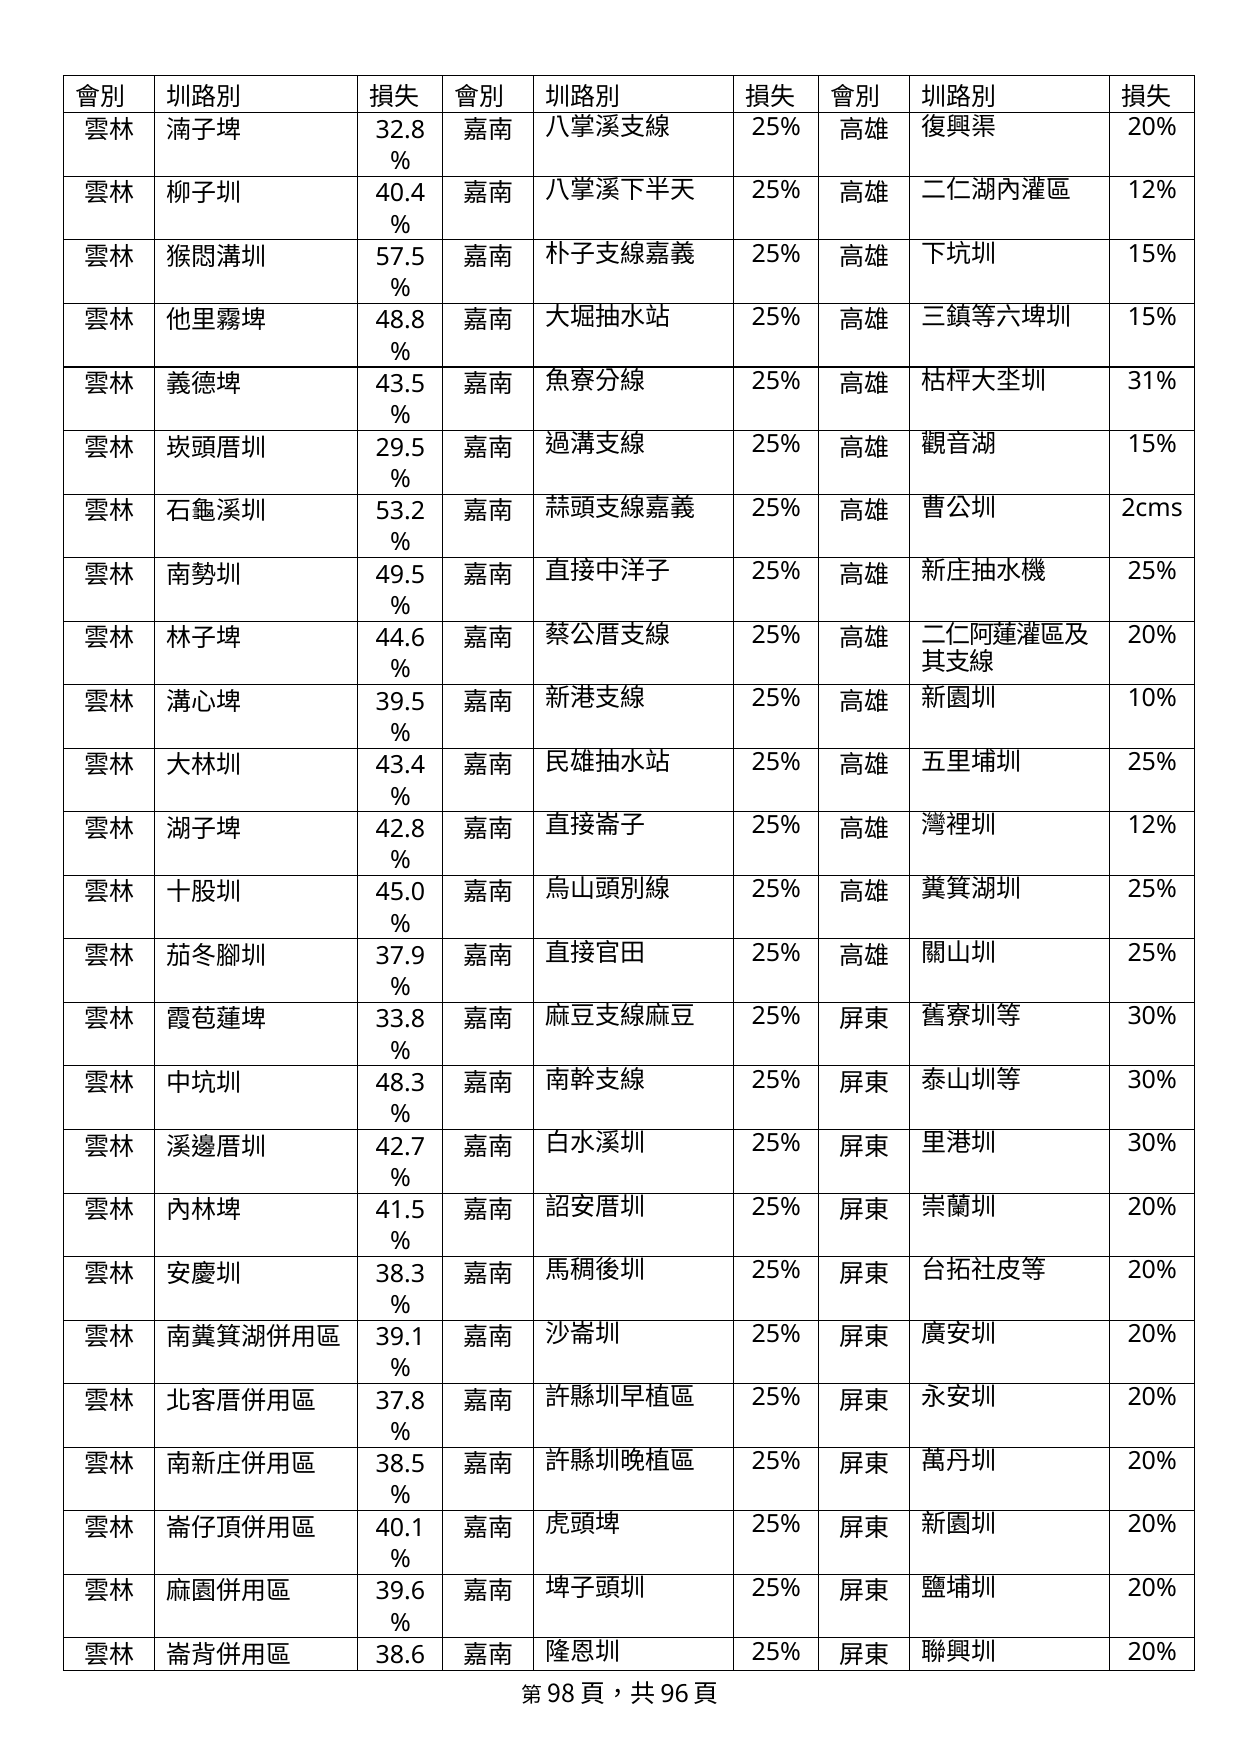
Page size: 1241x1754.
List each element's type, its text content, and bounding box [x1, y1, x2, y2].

table_cell 25% [734, 368, 818, 430]
table_cell 43.5% [358, 368, 442, 430]
table_cell 雲林 [64, 1511, 154, 1574]
table_cell 20% [1110, 113, 1194, 176]
table_cell 高雄 [819, 431, 909, 493]
table_cell 嘉南 [443, 1257, 533, 1319]
table_cell 崙仔頂併用區 [155, 1511, 357, 1574]
table_header 會別 [443, 76, 533, 112]
table_cell 嘉南 [443, 749, 533, 811]
table_cell 屏東 [819, 1384, 909, 1447]
table_cell 25% [734, 1321, 818, 1383]
table_cell 直接中洋子 [534, 558, 733, 621]
table_cell 嘉南 [443, 1384, 533, 1447]
table_cell 湳子埤 [155, 113, 357, 176]
table_cell 霞苞蓮埤 [155, 1003, 357, 1065]
table_cell 嘉南 [443, 1511, 533, 1574]
table_cell 嘉南 [443, 622, 533, 684]
table_header 圳路別 [155, 76, 357, 112]
table_cell 屏東 [819, 1511, 909, 1574]
table_cell 嘉南 [443, 1575, 533, 1637]
table_cell 38.5% [358, 1448, 442, 1510]
table_cell 高雄 [819, 876, 909, 938]
table_cell 三鎮等六埤圳 [910, 304, 1109, 366]
table_cell 嘉南 [443, 240, 533, 303]
table_cell 屏東 [819, 1448, 909, 1510]
table_cell 湖子埤 [155, 812, 357, 875]
table_cell 高雄 [819, 622, 909, 684]
table_cell 57.5% [358, 240, 442, 303]
table_cell 屏東 [819, 1257, 909, 1319]
table_cell 永安圳 [910, 1384, 1109, 1447]
table_cell 聯興圳 [910, 1638, 1109, 1669]
table_cell 嘉南 [443, 876, 533, 938]
table_cell 虎頭埤 [534, 1511, 733, 1574]
table_cell 12% [1110, 177, 1194, 239]
table_cell 25% [734, 304, 818, 366]
table_cell 20% [1110, 1575, 1194, 1637]
table_cell 新園圳 [910, 685, 1109, 748]
table_cell 雲林 [64, 495, 154, 557]
table_cell 高雄 [819, 240, 909, 303]
table_cell 40.4% [358, 177, 442, 239]
table_cell 嘉南 [443, 1448, 533, 1510]
table_cell 中坑圳 [155, 1066, 357, 1129]
table_cell 15% [1110, 240, 1194, 303]
table_cell 25% [734, 876, 818, 938]
table_cell 灣裡圳 [910, 812, 1109, 875]
table_cell 25% [1110, 749, 1194, 811]
table_cell 朴子支線嘉義 [534, 240, 733, 303]
table_cell 30% [1110, 1003, 1194, 1065]
table_cell 他里霧埤 [155, 304, 357, 366]
table_cell 高雄 [819, 685, 909, 748]
table_cell 十股圳 [155, 876, 357, 938]
table_cell 曹公圳 [910, 495, 1109, 557]
table_cell 屏東 [819, 1638, 909, 1669]
table_cell 25% [1110, 939, 1194, 1002]
table_cell 南幹支線 [534, 1066, 733, 1129]
table_cell 直接崙子 [534, 812, 733, 875]
table_cell 雲林 [64, 939, 154, 1002]
table_cell 鹽埔圳 [910, 1575, 1109, 1637]
table_cell 38.3% [358, 1257, 442, 1319]
table_cell 溝心埤 [155, 685, 357, 748]
table_cell 雲林 [64, 812, 154, 875]
table_cell 許縣圳晚植區 [534, 1448, 733, 1510]
table_cell 許縣圳早植區 [534, 1384, 733, 1447]
table_cell 嘉南 [443, 1638, 533, 1669]
table_cell 高雄 [819, 304, 909, 366]
table_cell 25% [734, 558, 818, 621]
table_cell 43.4% [358, 749, 442, 811]
table_cell 舊寮圳等 [910, 1003, 1109, 1065]
table_cell 埤子頭圳 [534, 1575, 733, 1637]
table_cell 25% [734, 1575, 818, 1637]
table_cell 20% [1110, 1511, 1194, 1574]
table_cell 38.6 [358, 1638, 442, 1669]
table_cell 42.8% [358, 812, 442, 875]
table_cell 糞箕湖圳 [910, 876, 1109, 938]
table_cell 屏東 [819, 1003, 909, 1065]
table_cell 嘉南 [443, 558, 533, 621]
table_cell 49.5% [358, 558, 442, 621]
table_cell 39.6% [358, 1575, 442, 1637]
table_cell 25% [734, 431, 818, 493]
table_cell 20% [1110, 1257, 1194, 1319]
table_cell 雲林 [64, 1194, 154, 1256]
table_cell 大林圳 [155, 749, 357, 811]
table_cell 嘉南 [443, 495, 533, 557]
table_cell 柳子圳 [155, 177, 357, 239]
table_cell 25% [734, 749, 818, 811]
table_cell 南糞箕湖併用區 [155, 1321, 357, 1383]
table_cell 25% [734, 812, 818, 875]
table_cell 15% [1110, 431, 1194, 493]
table_cell 屏東 [819, 1575, 909, 1637]
table_cell 雲林 [64, 1575, 154, 1637]
table_cell 25% [734, 1638, 818, 1669]
table_cell 20% [1110, 1638, 1194, 1669]
table_cell 53.2% [358, 495, 442, 557]
table_cell 隆恩圳 [534, 1638, 733, 1669]
table_cell 40.1% [358, 1511, 442, 1574]
table_cell 嘉南 [443, 939, 533, 1002]
table_cell 安慶圳 [155, 1257, 357, 1319]
table_cell 里港圳 [910, 1130, 1109, 1192]
table_cell 雲林 [64, 558, 154, 621]
table_cell 25% [734, 685, 818, 748]
table_cell 12% [1110, 812, 1194, 875]
table_cell 北客厝併用區 [155, 1384, 357, 1447]
table_cell 二仁阿蓮灌區及其支線 [910, 622, 1109, 684]
table_cell 20% [1110, 1448, 1194, 1510]
table_cell 屏東 [819, 1321, 909, 1383]
table_cell 30% [1110, 1066, 1194, 1129]
table_cell 10% [1110, 685, 1194, 748]
table_cell 高雄 [819, 558, 909, 621]
table_cell 八掌溪支線 [534, 113, 733, 176]
table_cell 大堀抽水站 [534, 304, 733, 366]
table_header 圳路別 [534, 76, 733, 112]
table_header 會別 [819, 76, 909, 112]
table_cell 麻豆支線麻豆 [534, 1003, 733, 1065]
table_cell 嘉南 [443, 431, 533, 493]
table_cell 20% [1110, 1321, 1194, 1383]
table_cell 31% [1110, 368, 1194, 430]
table_cell 42.7% [358, 1130, 442, 1192]
table_cell 20% [1110, 1194, 1194, 1256]
table_cell 25% [734, 939, 818, 1002]
table_cell 高雄 [819, 939, 909, 1002]
table_cell 雲林 [64, 1257, 154, 1319]
table_cell 崇蘭圳 [910, 1194, 1109, 1256]
table_cell 25% [734, 495, 818, 557]
table_cell 林子埤 [155, 622, 357, 684]
table_cell 新港支線 [534, 685, 733, 748]
table_cell 下坑圳 [910, 240, 1109, 303]
table_cell 25% [734, 1257, 818, 1319]
table_cell 嘉南 [443, 1066, 533, 1129]
table_cell 嘉南 [443, 812, 533, 875]
table_cell 雲林 [64, 1638, 154, 1669]
table_cell 過溝支線 [534, 431, 733, 493]
table_cell 高雄 [819, 749, 909, 811]
table_cell 關山圳 [910, 939, 1109, 1002]
table_cell 高雄 [819, 812, 909, 875]
table_cell 高雄 [819, 495, 909, 557]
table_cell 廣安圳 [910, 1321, 1109, 1383]
table_cell 屏東 [819, 1194, 909, 1256]
table_cell 25% [734, 1448, 818, 1510]
table_cell 25% [1110, 558, 1194, 621]
table_cell 復興渠 [910, 113, 1109, 176]
table_cell 39.1% [358, 1321, 442, 1383]
table_cell 沙崙圳 [534, 1321, 733, 1383]
table_cell 嘉南 [443, 304, 533, 366]
table_cell 雲林 [64, 622, 154, 684]
table_cell 八掌溪下半天 [534, 177, 733, 239]
table_cell 魚寮分線 [534, 368, 733, 430]
table_cell 雲林 [64, 1448, 154, 1510]
table_cell 二仁湖內灌區 [910, 177, 1109, 239]
table_cell 15% [1110, 304, 1194, 366]
table_cell 雲林 [64, 177, 154, 239]
table_cell 馬稠後圳 [534, 1257, 733, 1319]
table_cell 20% [1110, 1384, 1194, 1447]
table_cell 48.8% [358, 304, 442, 366]
table_cell 屏東 [819, 1130, 909, 1192]
table_cell 雲林 [64, 1130, 154, 1192]
table_cell 義德埤 [155, 368, 357, 430]
table_cell 嘉南 [443, 1003, 533, 1065]
table_cell 25% [734, 113, 818, 176]
table_cell 30% [1110, 1130, 1194, 1192]
table_cell 嘉南 [443, 685, 533, 748]
table_cell 雲林 [64, 368, 154, 430]
table_cell 雲林 [64, 240, 154, 303]
table_cell 南新庄併用區 [155, 1448, 357, 1510]
table_cell 37.9% [358, 939, 442, 1002]
table_cell 44.6% [358, 622, 442, 684]
table_cell 嘉南 [443, 177, 533, 239]
table_cell 雲林 [64, 1384, 154, 1447]
table_cell 25% [734, 1130, 818, 1192]
table_cell 嘉南 [443, 113, 533, 176]
table_header 損失 [358, 76, 442, 112]
table_cell 2cms [1110, 495, 1194, 557]
table_cell 雲林 [64, 749, 154, 811]
table_cell 29.5% [358, 431, 442, 493]
table_cell 25% [734, 622, 818, 684]
table_cell 雲林 [64, 304, 154, 366]
table_cell 民雄抽水站 [534, 749, 733, 811]
table_cell 南勢圳 [155, 558, 357, 621]
table_cell 雲林 [64, 1321, 154, 1383]
table_cell 雲林 [64, 685, 154, 748]
table_cell 麻園併用區 [155, 1575, 357, 1637]
table_cell 25% [734, 1066, 818, 1129]
table_cell 雲林 [64, 431, 154, 493]
table_cell 屏東 [819, 1066, 909, 1129]
table_cell 25% [734, 1384, 818, 1447]
table_cell 32.8% [358, 113, 442, 176]
table_cell 嘉南 [443, 1194, 533, 1256]
table_cell 48.3% [358, 1066, 442, 1129]
table_cell 烏山頭別線 [534, 876, 733, 938]
table_cell 20% [1110, 622, 1194, 684]
table_cell 萬丹圳 [910, 1448, 1109, 1510]
table_cell 石龜溪圳 [155, 495, 357, 557]
table_cell 高雄 [819, 113, 909, 176]
table_cell 新庄抽水機 [910, 558, 1109, 621]
table_cell 泰山圳等 [910, 1066, 1109, 1129]
table_cell 崁頭厝圳 [155, 431, 357, 493]
table_cell 嘉南 [443, 1130, 533, 1192]
table_cell 五里埔圳 [910, 749, 1109, 811]
table_header 損失 [1110, 76, 1194, 112]
table_cell 茄冬腳圳 [155, 939, 357, 1002]
table_cell 嘉南 [443, 368, 533, 430]
table_cell 39.5% [358, 685, 442, 748]
table_header 圳路別 [910, 76, 1109, 112]
table_cell 崙背併用區 [155, 1638, 357, 1669]
table_cell 白水溪圳 [534, 1130, 733, 1192]
table_cell 猴悶溝圳 [155, 240, 357, 303]
table_cell 25% [734, 1194, 818, 1256]
table_cell 雲林 [64, 1003, 154, 1065]
table_cell 25% [734, 177, 818, 239]
table_cell 詔安厝圳 [534, 1194, 733, 1256]
table_cell 蒜頭支線嘉義 [534, 495, 733, 557]
table_cell 25% [734, 1511, 818, 1574]
table_cell 雲林 [64, 876, 154, 938]
table_cell 25% [734, 1003, 818, 1065]
table_cell 33.8% [358, 1003, 442, 1065]
table_cell 25% [1110, 876, 1194, 938]
table_cell 台拓社皮等 [910, 1257, 1109, 1319]
table_cell 直接官田 [534, 939, 733, 1002]
table_cell 嘉南 [443, 1321, 533, 1383]
table_cell 內林埤 [155, 1194, 357, 1256]
table_cell 觀音湖 [910, 431, 1109, 493]
table_cell 溪邊厝圳 [155, 1130, 357, 1192]
table_cell 新園圳 [910, 1511, 1109, 1574]
table_cell 雲林 [64, 1066, 154, 1129]
table_cell 高雄 [819, 368, 909, 430]
table_cell 蔡公厝支線 [534, 622, 733, 684]
table_cell 枯枰大坔圳 [910, 368, 1109, 430]
table_cell 37.8% [358, 1384, 442, 1447]
table_cell 25% [734, 240, 818, 303]
table_cell 雲林 [64, 113, 154, 176]
table_cell 41.5% [358, 1194, 442, 1256]
table_header 會別 [64, 76, 154, 112]
table_cell 45.0% [358, 876, 442, 938]
table_header 損失 [734, 76, 818, 112]
table_cell 高雄 [819, 177, 909, 239]
